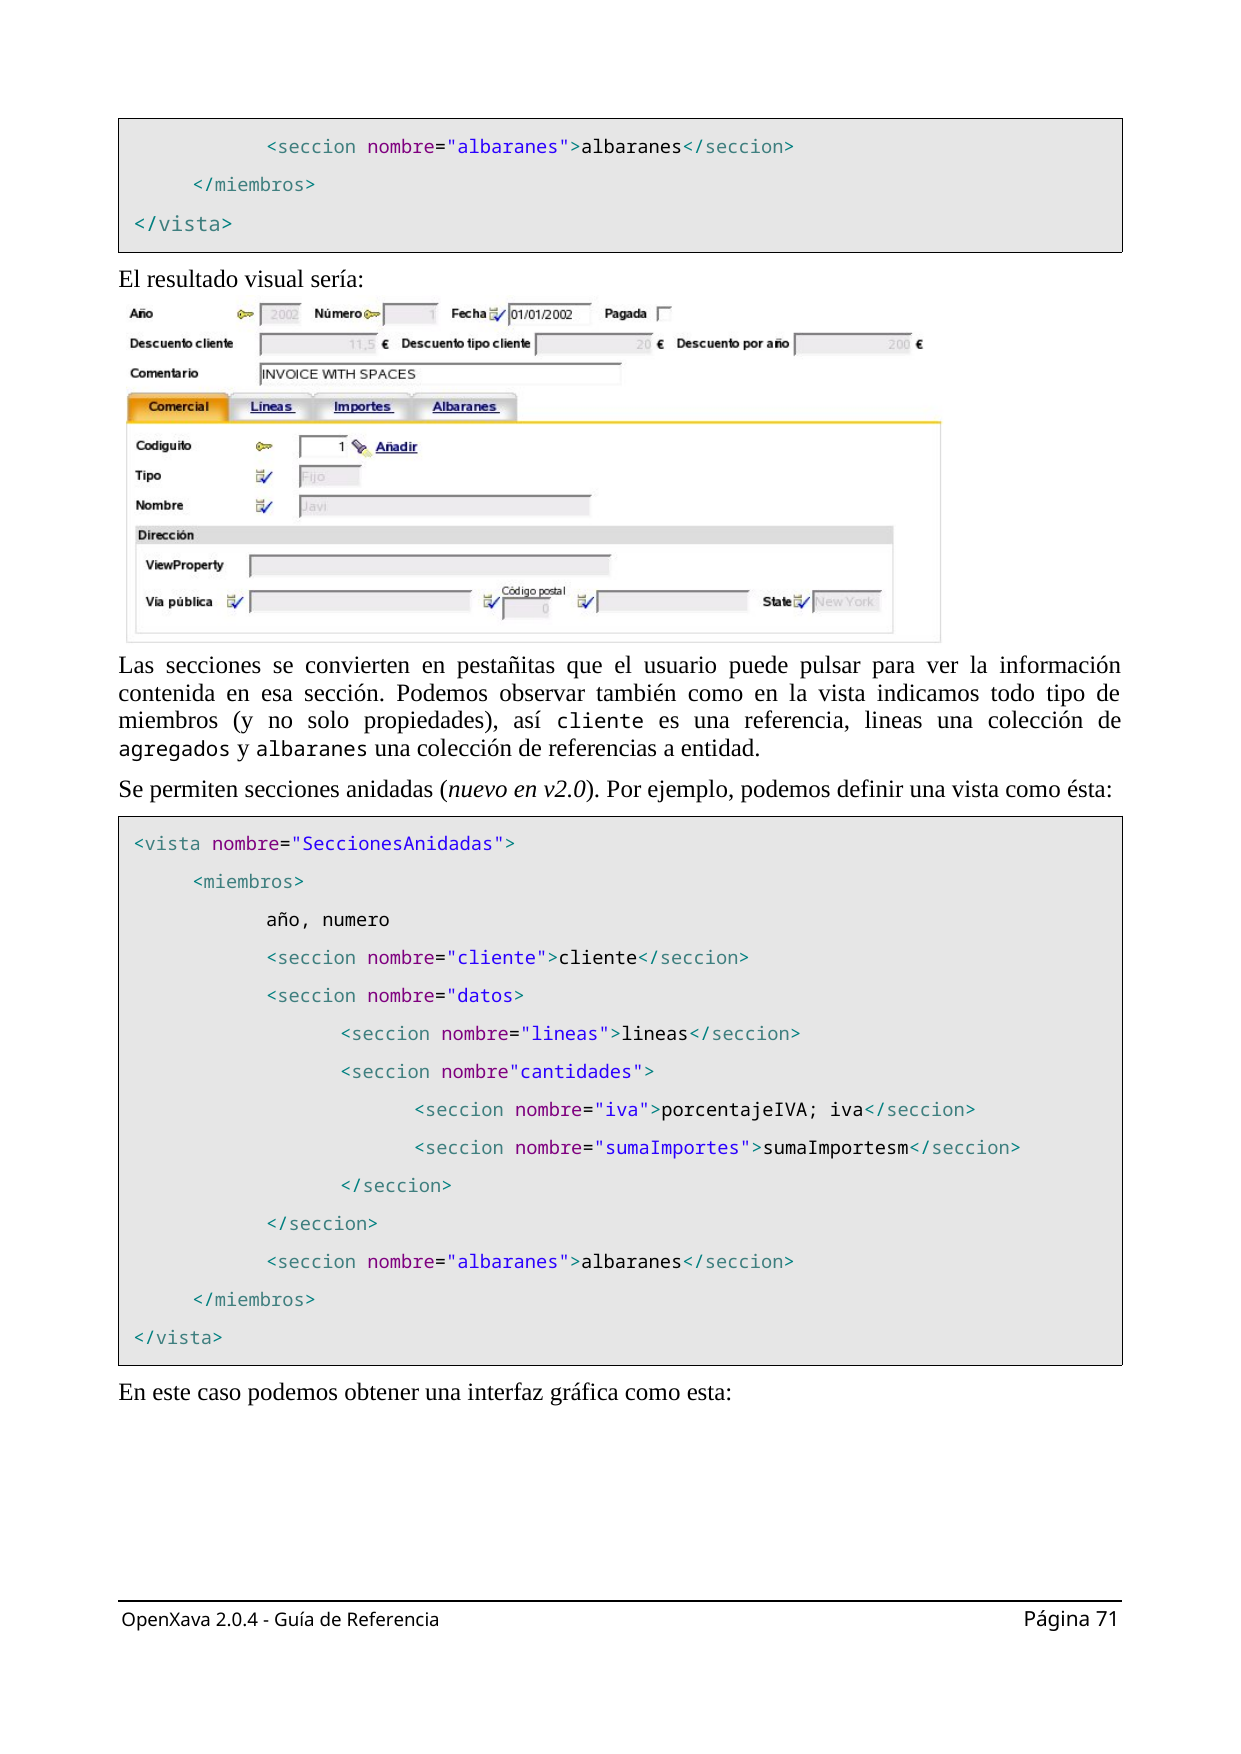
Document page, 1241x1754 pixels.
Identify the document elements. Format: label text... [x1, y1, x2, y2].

text <seccion nombre="iva">porcentajeIVA; iva</seccion> [119, 1082, 1122, 1120]
text </seccion> [119, 1196, 1122, 1234]
text <vista nombre="SeccionesAnidadas"> [119, 817, 1122, 853]
text </miembros> [119, 156, 1122, 194]
text </vista> [119, 1310, 1122, 1365]
text </miembros> [119, 1272, 1122, 1310]
text </seccion> [119, 1158, 1122, 1196]
text <seccion nombre="datos> [119, 968, 1122, 1006]
text El resultado visual sería: [118, 265, 1122, 292]
text <seccion nombre="sumaImportes">sumaImportesm</seccion> [119, 1120, 1122, 1158]
text <seccion nombre="albaranes">albaranes</seccion> [119, 119, 1122, 156]
text <seccion nombre="lineas">lineas</seccion> [119, 1006, 1122, 1044]
text <seccion nombre="cliente">cliente</seccion> [119, 929, 1122, 968]
text <miembros> [119, 853, 1122, 892]
text <seccion nombre"cantidades"> [119, 1044, 1122, 1082]
text Las secciones se convierten en pestañitas que el usuario puede pulsar para ver la información contenida en esa sección. Podemos observar también como en la vista indicamos todo tipo de miembros (y no solo propiedades), así cliente es una referencia, lineas una colección de agregados y albaranes una colección de referencias a entidad. [118, 651, 1122, 763]
text </vista> [119, 194, 1122, 252]
picture [125, 295, 947, 651]
text año, numero [119, 892, 1122, 929]
text En este caso podemos obtener una interfaz gráfica como esta: [118, 1378, 1122, 1405]
text <seccion nombre="albaranes">albaranes</seccion> [119, 1234, 1122, 1272]
text Se permiten secciones anidadas (nuevo en v2.0). Por ejemplo, podemos definir una vista como ésta: [118, 775, 1122, 803]
